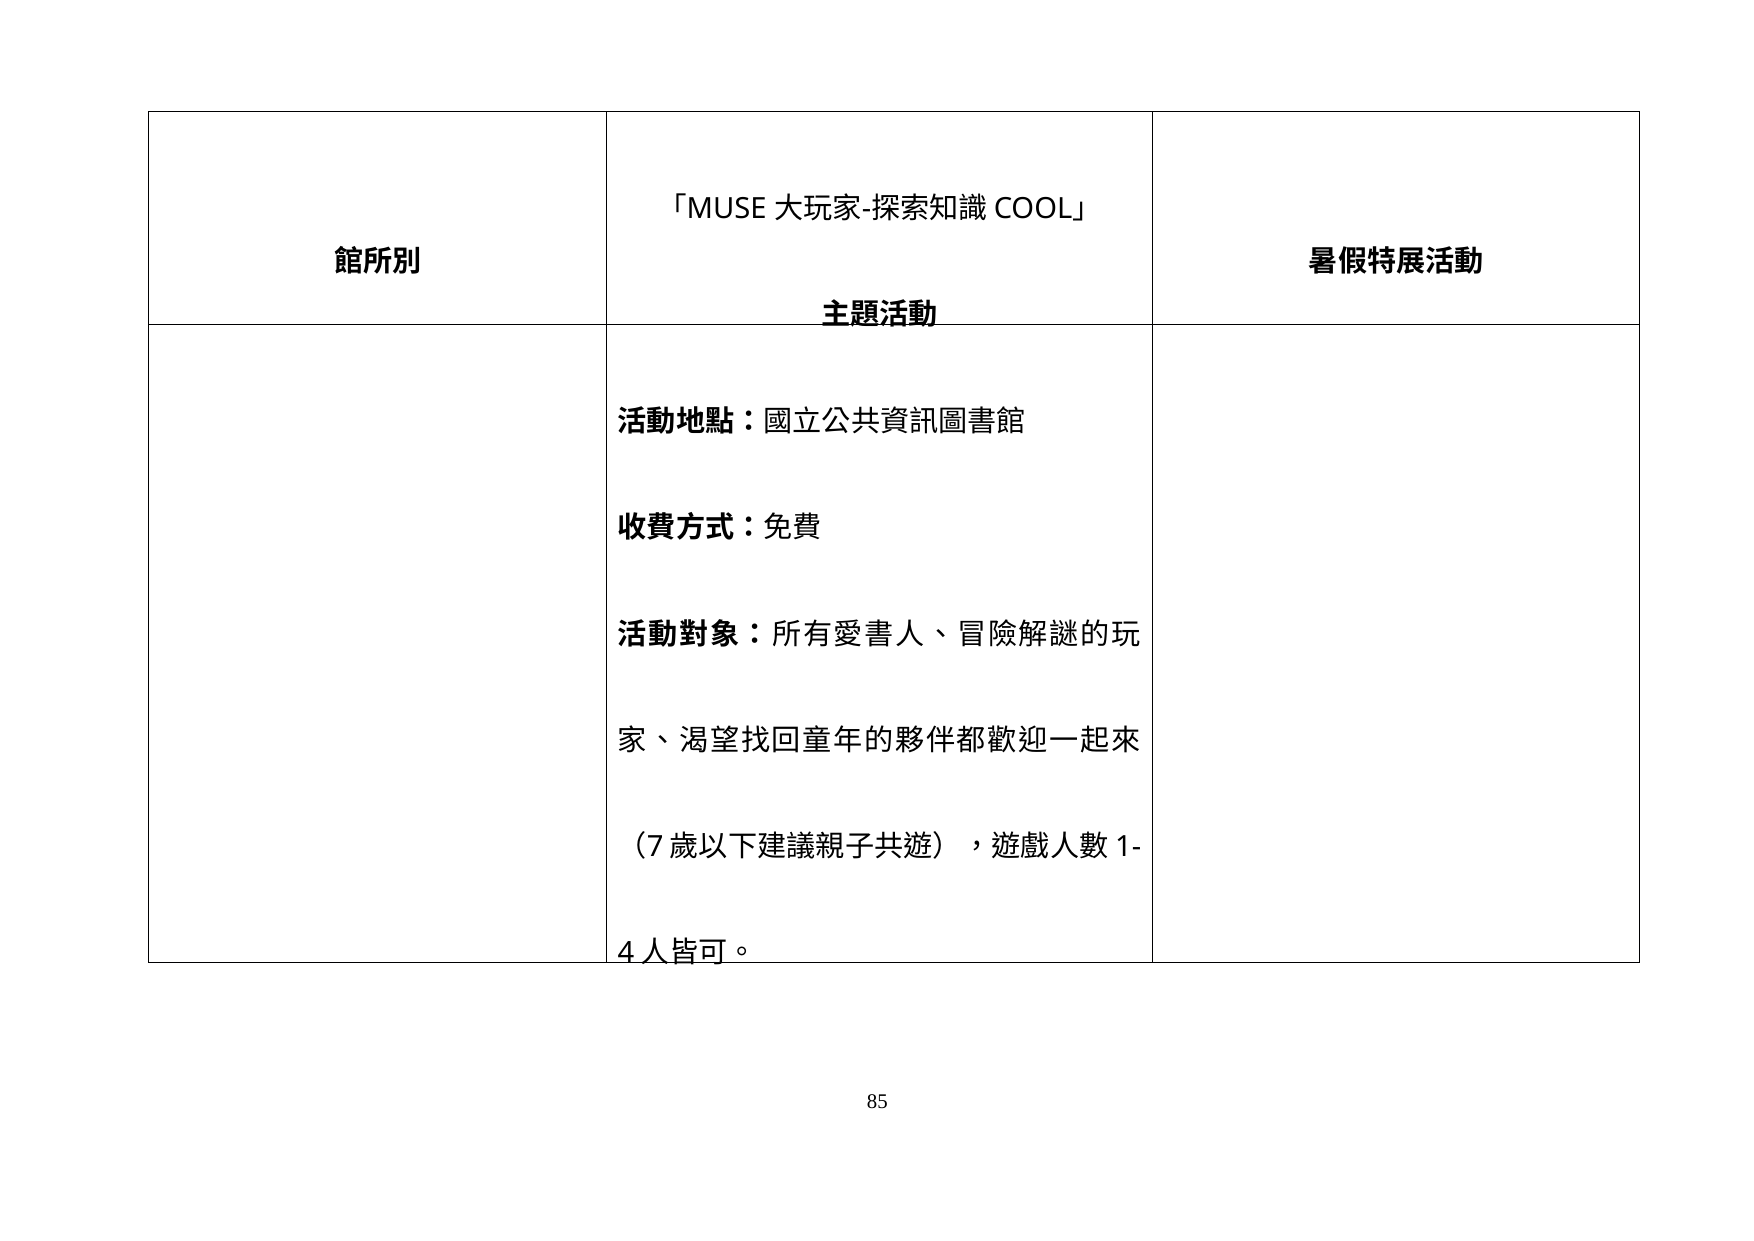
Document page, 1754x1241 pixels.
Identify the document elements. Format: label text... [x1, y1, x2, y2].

table_header 暑假特展活動 [1153, 112, 1639, 324]
table_cell [1153, 325, 1639, 962]
table_header 館所別 [149, 112, 606, 324]
table_header ｢MUSE 大玩家-探索知識COOL｣ 主題活動 [607, 112, 1152, 324]
table_cell 活動地點：國立公共資訊圖書館 收費方式：免費 活動對象：所有愛書人、冒險解謎的玩家、渴望找回童年的夥伴都歡迎一起來（7歲以下建議親子共遊），遊戲人數1-4人皆可。 [607, 325, 1152, 962]
table_cell [149, 325, 606, 962]
